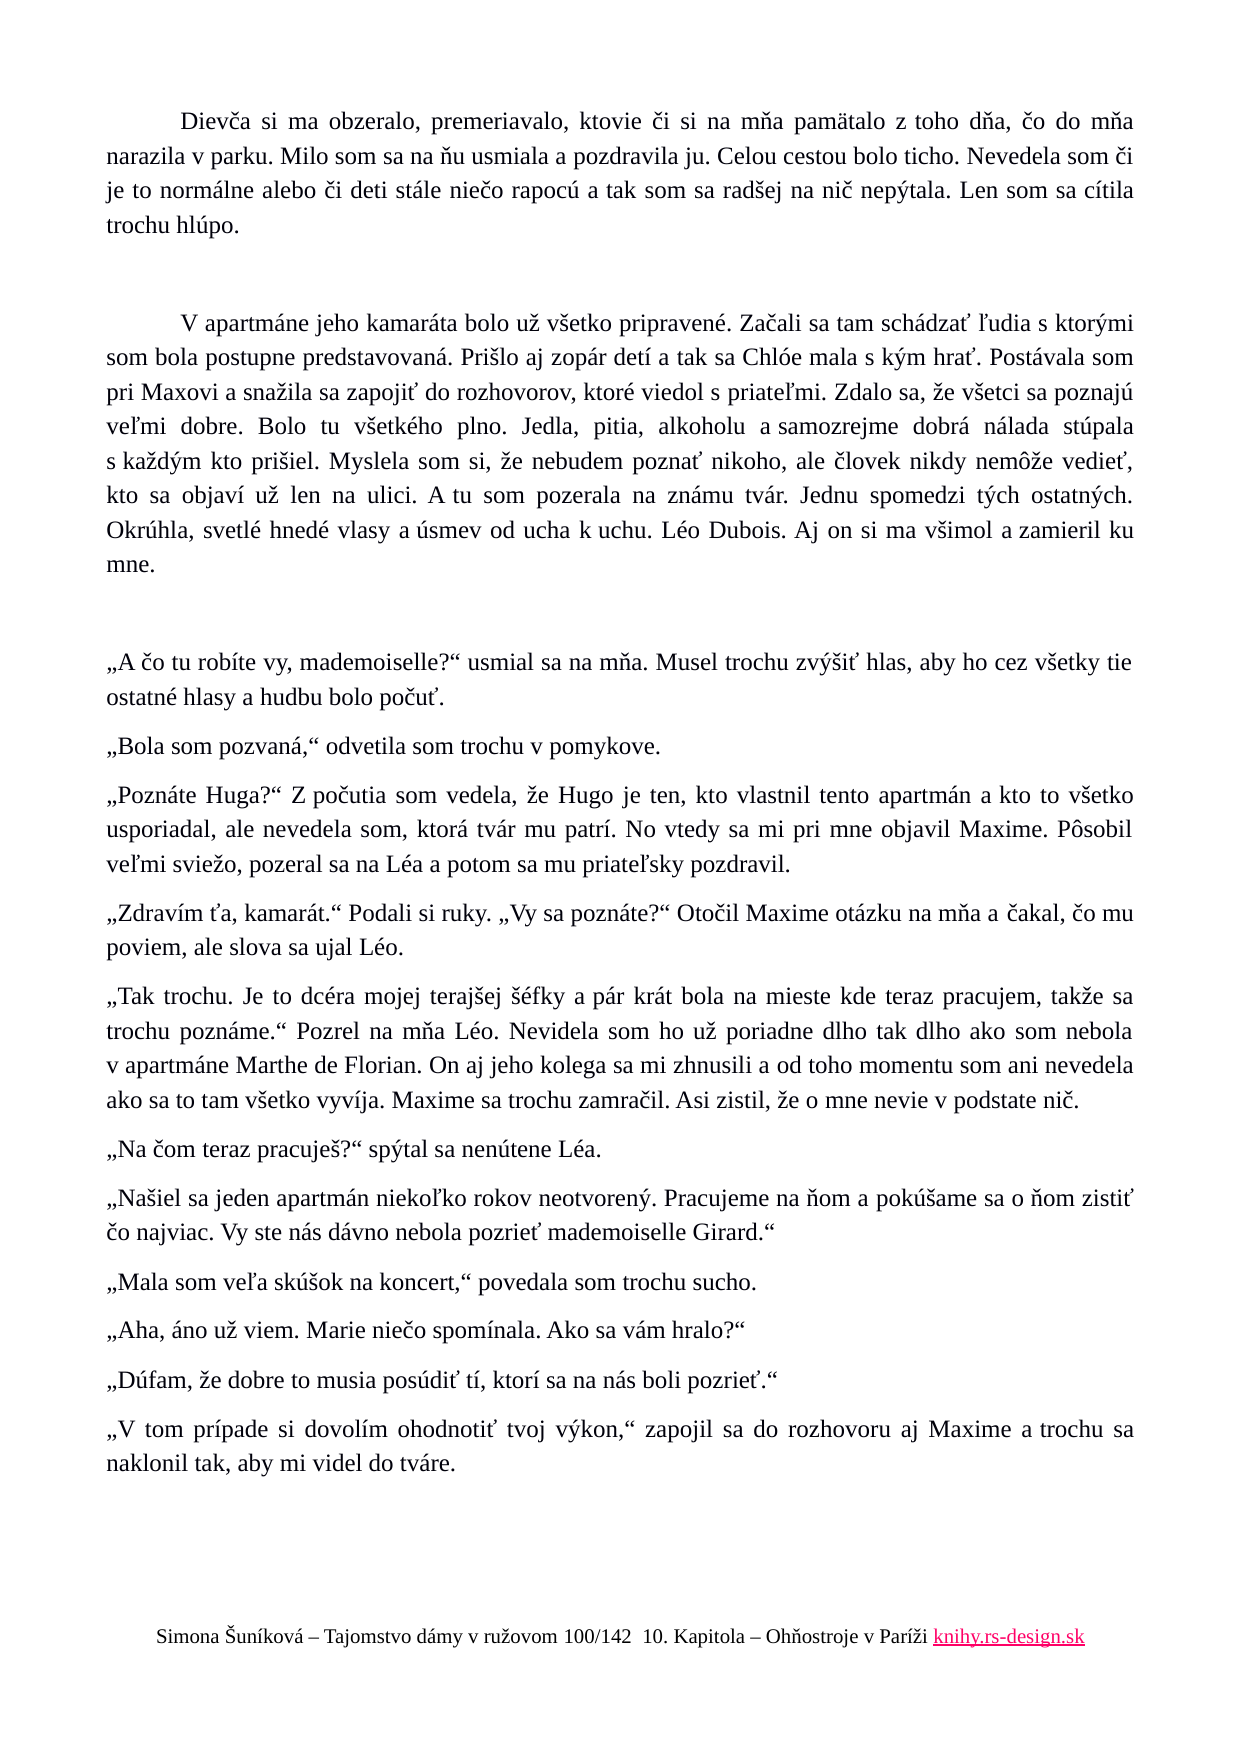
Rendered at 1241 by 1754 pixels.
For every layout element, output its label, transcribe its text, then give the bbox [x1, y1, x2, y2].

text „V tom prípade si dovolím ohodnotiť tvoj výkon,“ zapojil sa do rozhovoru aj Maxime a trochu sa naklonil tak, aby mi videl do tváre. [106, 1414, 1134, 1477]
text „Mala som veľa skúšok na koncert,“ povedala som trochu sucho. [106, 1267, 1134, 1295]
text „Aha, áno už viem. Marie niečo spomínala. Ako sa vám hralo?“ [106, 1316, 1134, 1344]
text „Zdravím ťa, kamarát.“ Podali si ruky. „Vy sa poznáte?“ Otočil Maxime otázku na mňa a čakal, čo mu poviem, ale slova sa ujal Léo. [106, 898, 1134, 961]
text V apartmáne jeho kamaráta bolo už všetko pripravené. Začali sa tam schádzať ľudia s ktorými som bola postupne predstavovaná. Prišlo aj zopár detí a tak sa Chlóe mala s kým hrať. Postávala som pri Maxovi a snažila sa zapojiť do rozhovorov, ktoré viedol s priateľmi. Zdalo sa, že všetci sa poznajú veľmi dobre. Bolo tu všetkého plno. Jedla, pitia, alkoholu a samozrejme dobrá nálada stúpala s každým kto prišiel. Myslela som si, že nebudem poznať nikoho, ale človek nikdy nemôže vedieť, kto sa objaví už len na ulici. A tu som pozerala na známu tvár. Jednu spomedzi tých ostatných. Okrúhla, svetlé hnedé vlasy a úsmev od ucha k uchu. Léo Dubois. Aj on si ma všimol a zamieril ku mne. [106, 308, 1134, 578]
text „Bola som pozvaná,“ odvetila som trochu v pomykove. [106, 731, 1134, 759]
text „Tak trochu. Je to dcéra mojej terajšej šéfky a pár krát bola na mieste kde teraz pracujem, takže sa trochu poznáme.“ Pozrel na mňa Léo. Nevidela som ho už poriadne dlho tak dlho ako som nebola v apartmáne Marthe de Florian. On aj jeho kolega sa mi zhnusili a od toho momentu som ani nevedela ako sa to tam všetko vyvíja. Maxime sa trochu zamračil. Asi zistil, že o mne nevie v podstate nič. [106, 981, 1134, 1114]
text „Dúfam, že dobre to musia posúdiť tí, ktorí sa na nás boli pozrieť.“ [106, 1365, 1134, 1393]
text „A čo tu robíte vy, mademoiselle?“ usmial sa na mňa. Musel trochu zvýšiť hlas, aby ho cez všetky tie ostatné hlasy a hudbu bolo počuť. [106, 647, 1134, 711]
text Dievča si ma obzeralo, premeriavalo, ktovie či si na mňa pamätalo z toho dňa, čo do mňa narazila v parku. Milo som sa na ňu usmiala a pozdravila ju. Celou cestou bolo ticho. Nevedela som či je to normálne alebo či deti stále niečo rapocú a tak som sa radšej na nič nepýtala. Len som sa cítila trochu hlúpo. [106, 106, 1134, 238]
text „Na čom teraz pracuješ?“ spýtal sa nenútene Léa. [106, 1134, 1134, 1163]
text „Poznáte Huga?“ Z počutia som vedela, že Hugo je ten, kto vlastnil tento apartmán a kto to všetko usporiadal, ale nevedela som, ktorá tvár mu patrí. No vtedy sa mi pri mne objavil Maxime. Pôsobil veľmi sviežo, pozeral sa na Léa a potom sa mu priateľsky pozdravil. [106, 780, 1134, 878]
text „Našiel sa jeden apartmán niekoľko rokov neotvorený. Pracujeme na ňom a pokúšame sa o ňom zistiť čo najviac. Vy ste nás dávno nebola pozrieť mademoiselle Girard.“ [106, 1183, 1134, 1246]
